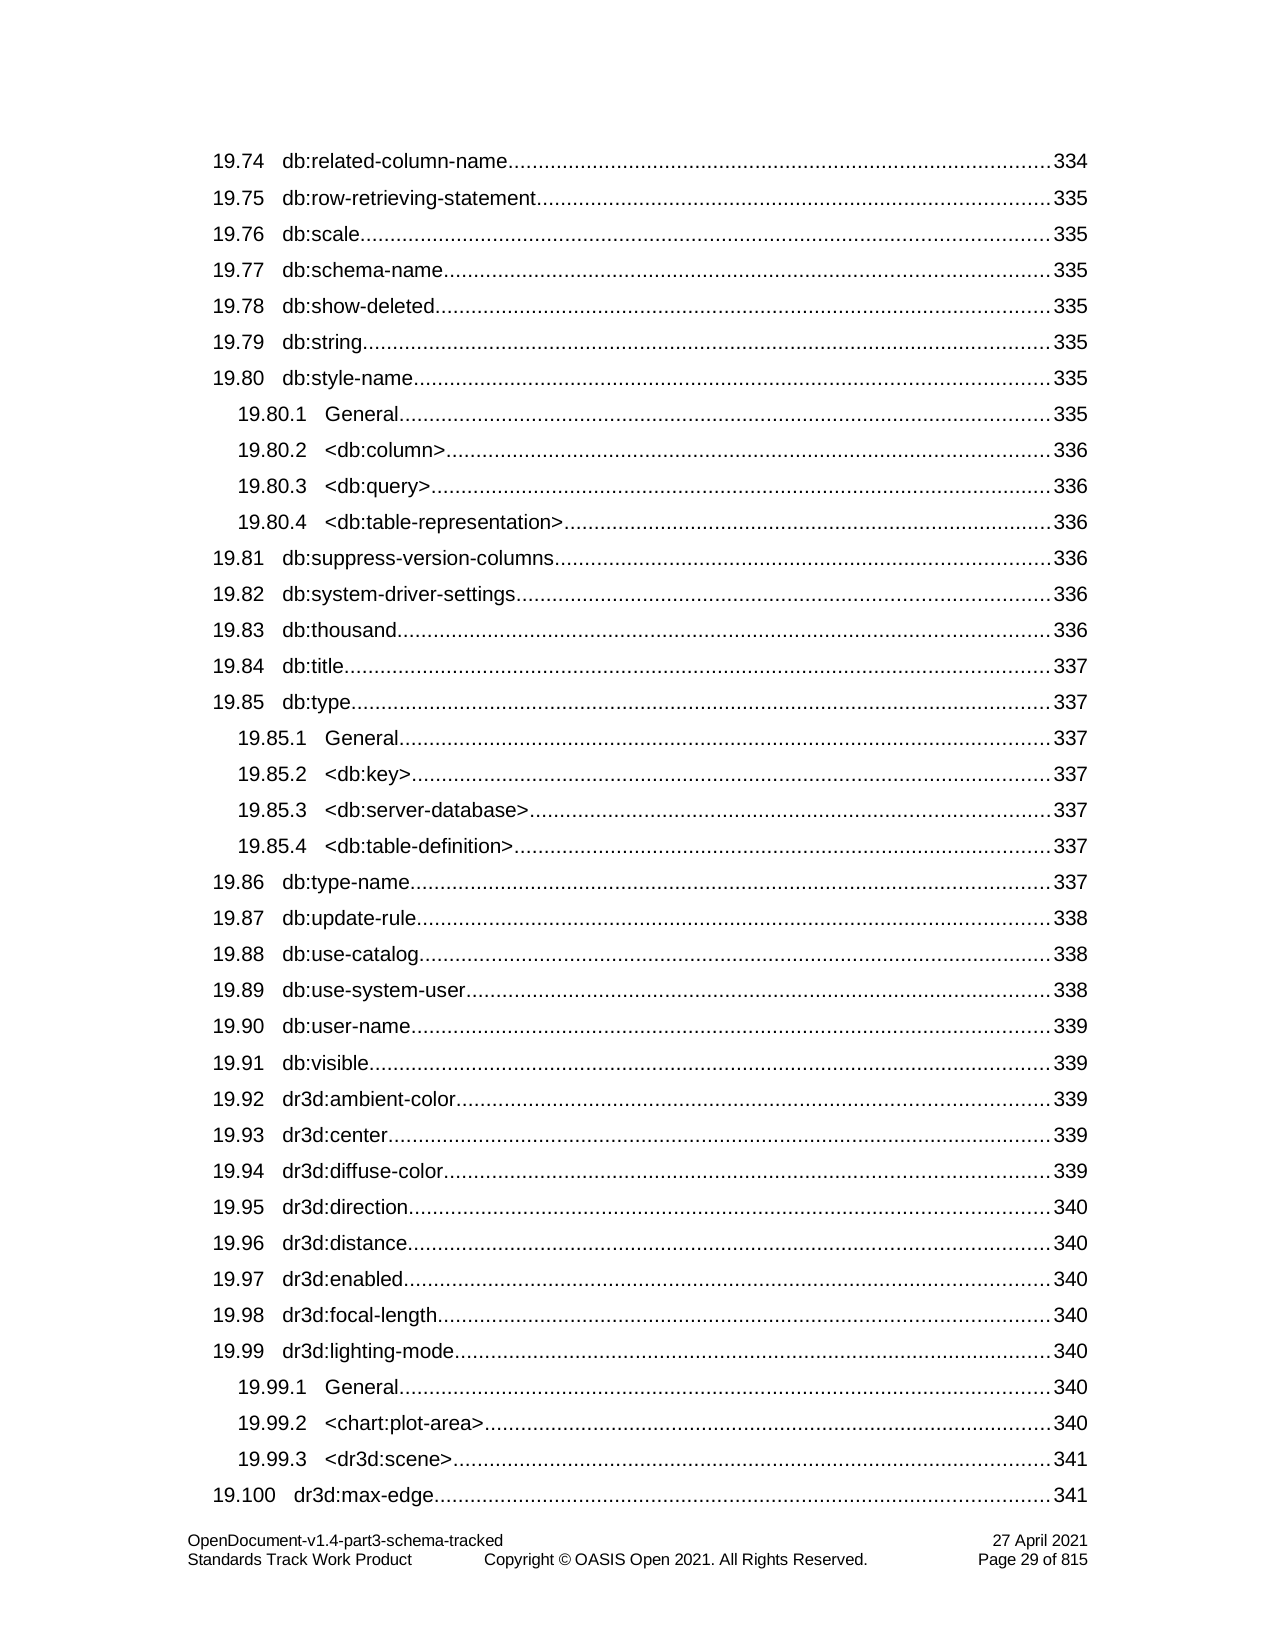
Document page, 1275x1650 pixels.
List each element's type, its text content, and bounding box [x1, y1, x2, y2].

text 19.86 db:type-name 337 [212, 871, 1088, 894]
text 19.98 dr3d:focal-length 340 [212, 1303, 1088, 1327]
text 19.97 dr3d:enabled 340 [212, 1267, 1088, 1291]
text 19.74 db:related-column-name 334 [212, 150, 1088, 173]
text 19.85.2 <db:key> 337 [237, 763, 1088, 786]
text 19.92 dr3d:ambient-color 339 [212, 1087, 1088, 1111]
text 19.99.3 <dr3d:scene> 341 [237, 1447, 1088, 1471]
text 19.83 db:thousand 336 [212, 618, 1088, 642]
text 19.99.2 <chart:plot-area> 340 [237, 1411, 1088, 1435]
text 19.85.1 General 337 [237, 727, 1088, 750]
text 19.76 db:scale 335 [212, 222, 1088, 246]
text 19.89 db:use-system-user 338 [212, 979, 1088, 1002]
text 19.85.4 <db:table-definition> 337 [237, 835, 1088, 858]
text 19.85.3 <db:server-database> 337 [237, 799, 1088, 822]
text 19.77 db:schema-name 335 [212, 258, 1088, 282]
text 19.82 db:system-driver-settings 336 [212, 582, 1088, 606]
text 19.85 db:type 337 [212, 691, 1088, 714]
text 19.79 db:string 335 [212, 330, 1088, 354]
text 19.91 db:visible 339 [212, 1051, 1088, 1074]
text 19.80.3 <db:query> 336 [237, 474, 1088, 498]
text 19.90 db:user-name 339 [212, 1015, 1088, 1038]
text 19.80 db:style-name 335 [212, 366, 1088, 390]
text 19.78 db:show-deleted 335 [212, 294, 1088, 318]
text 19.80.4 <db:table-representation> 336 [237, 510, 1088, 534]
text 19.80.1 General 335 [237, 402, 1088, 426]
text 19.95 dr3d:direction 340 [212, 1195, 1088, 1219]
text 19.94 dr3d:diffuse-color 339 [212, 1159, 1088, 1183]
text 19.99.1 General 340 [237, 1375, 1088, 1399]
text 19.84 db:title 337 [212, 654, 1088, 678]
text 19.75 db:row-retrieving-statement 335 [212, 186, 1088, 209]
text 19.93 dr3d:center 339 [212, 1123, 1088, 1147]
text 19.99 dr3d:lighting-mode 340 [212, 1339, 1088, 1363]
text 19.87 db:update-rule 338 [212, 907, 1088, 930]
text 19.100 dr3d:max-edge 341 [212, 1483, 1088, 1507]
text 19.80.2 <db:column> 336 [237, 438, 1088, 462]
text 19.81 db:suppress-version-columns 336 [212, 546, 1088, 570]
text 19.88 db:use-catalog 338 [212, 943, 1088, 966]
text 19.96 dr3d:distance 340 [212, 1231, 1088, 1255]
